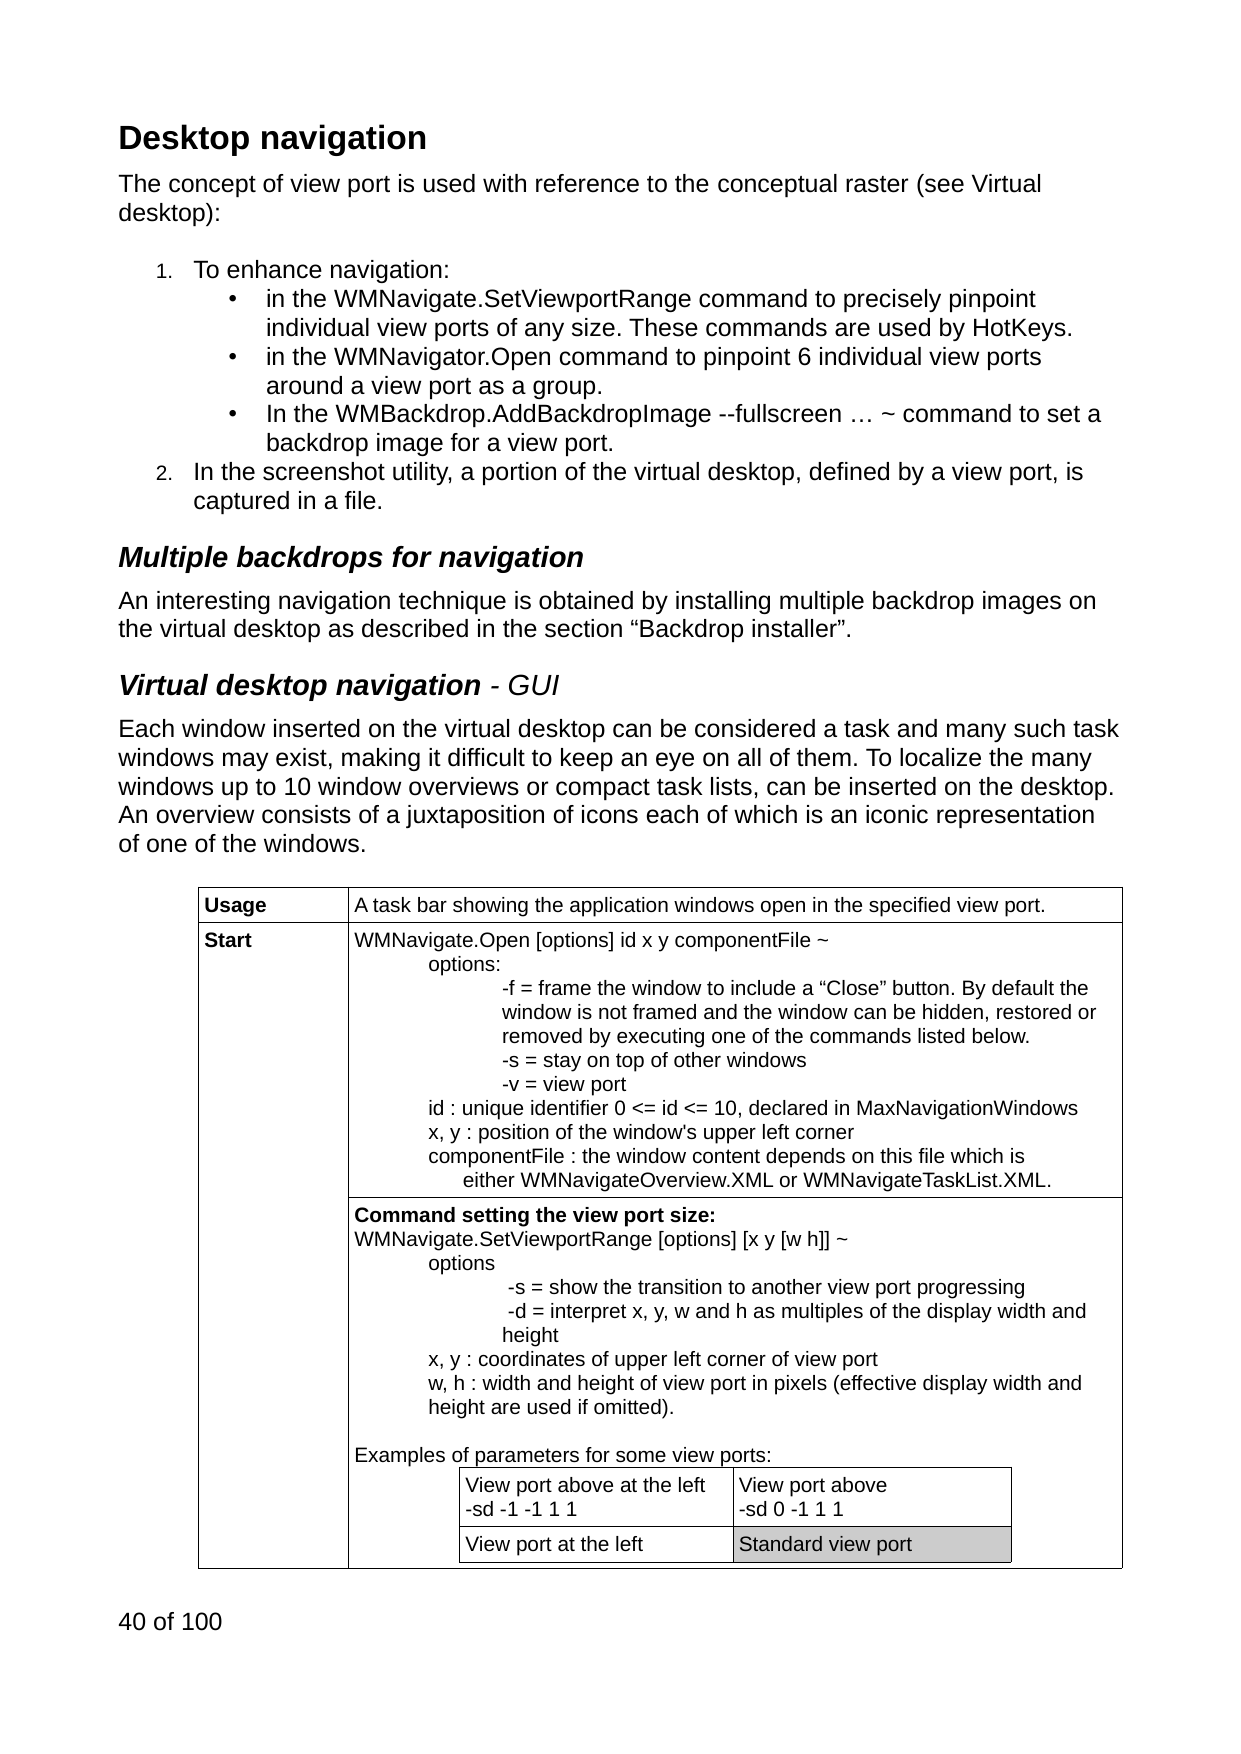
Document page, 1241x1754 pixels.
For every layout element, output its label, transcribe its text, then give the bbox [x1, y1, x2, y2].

list in the WMNavigate.SetViewportRange command to precisely pinpoint individual view ports of any size. These commands are used by HotKeys. [228, 284, 1122, 342]
subtitle Virtual desktop navigation - GUI [118, 668, 1122, 702]
text An interesting navigation technique is obtained by installing multiple backdrop images on the virtual desktop as described in the section “Backdrop installer”. [118, 586, 1122, 643]
list in the WMNavigator.Open command to pinpoint 6 individual view ports around a view port as a group. [228, 342, 1122, 399]
list In the screenshot utility, a portion of the virtual desktop, defined by a view port, is captured in a file. [156, 457, 1122, 514]
list In the WMBackdrop.AddBackdropImage --fullscreen … ~ command to set a backdrop image for a view port. [228, 399, 1122, 457]
table_header View port above at the left -sd -1 -1 1 1 [460, 1468, 733, 1526]
table_cell Start [199, 923, 348, 1567]
text The concept of view port is used with reference to the conceptual raster (see Virtual desktop): [118, 169, 1122, 227]
table_cell WMNavigate.Open [options] id x y componentFile ~ options: -f = frame the window to include a “Close” button. By default the window is not framed and the window can be hidden, restored or removed by executing one of the commands listed below. -s = stay on top of other windows -v = view port id : unique identifier 0 <= id <= 10, declared in MaxNavigationWindows x, y : position of the window's upper left corner componentFile : the window content depends on this file which is either WMNavigateOverview.XML or WMNavigateTaskList.XML. [349, 923, 1122, 1197]
table_header Usage [199, 888, 348, 922]
table_cell View port at the left [460, 1527, 733, 1562]
subtitle Desktop navigation [118, 118, 1122, 157]
table_header View port above -sd 0 -1 1 1 [734, 1468, 1011, 1526]
table_cell Standard view port [734, 1527, 1011, 1562]
table_cell Command setting the view port size: WMNavigate.SetViewportRange [options] [x y [w h]] ~ options -s = show the transition to another view port progressing -d = interpret x, y, w and h as multiples of the display width and height x, y : coordinates of upper left corner of view port w, h : width and height of view port in pixels (effective display width and height are used if omitted). Examples of parameters for some view ports: [349, 1198, 1122, 1567]
text Each window inserted on the virtual desktop can be considered a task and many such task windows may exist, making it difficult to keep an eye on all of them. To localize the many windows up to 10 window overviews or compact task lists, can be inserted on the desktop. An overview consists of a juxtaposition of icons each of which is an iconic representation of one of the windows. [118, 714, 1122, 858]
table_header A task bar showing the application windows open in the specified view port. [349, 888, 1122, 922]
subtitle Multiple backdrops for navigation [118, 539, 1122, 573]
list To enhance navigation: [156, 256, 1122, 284]
